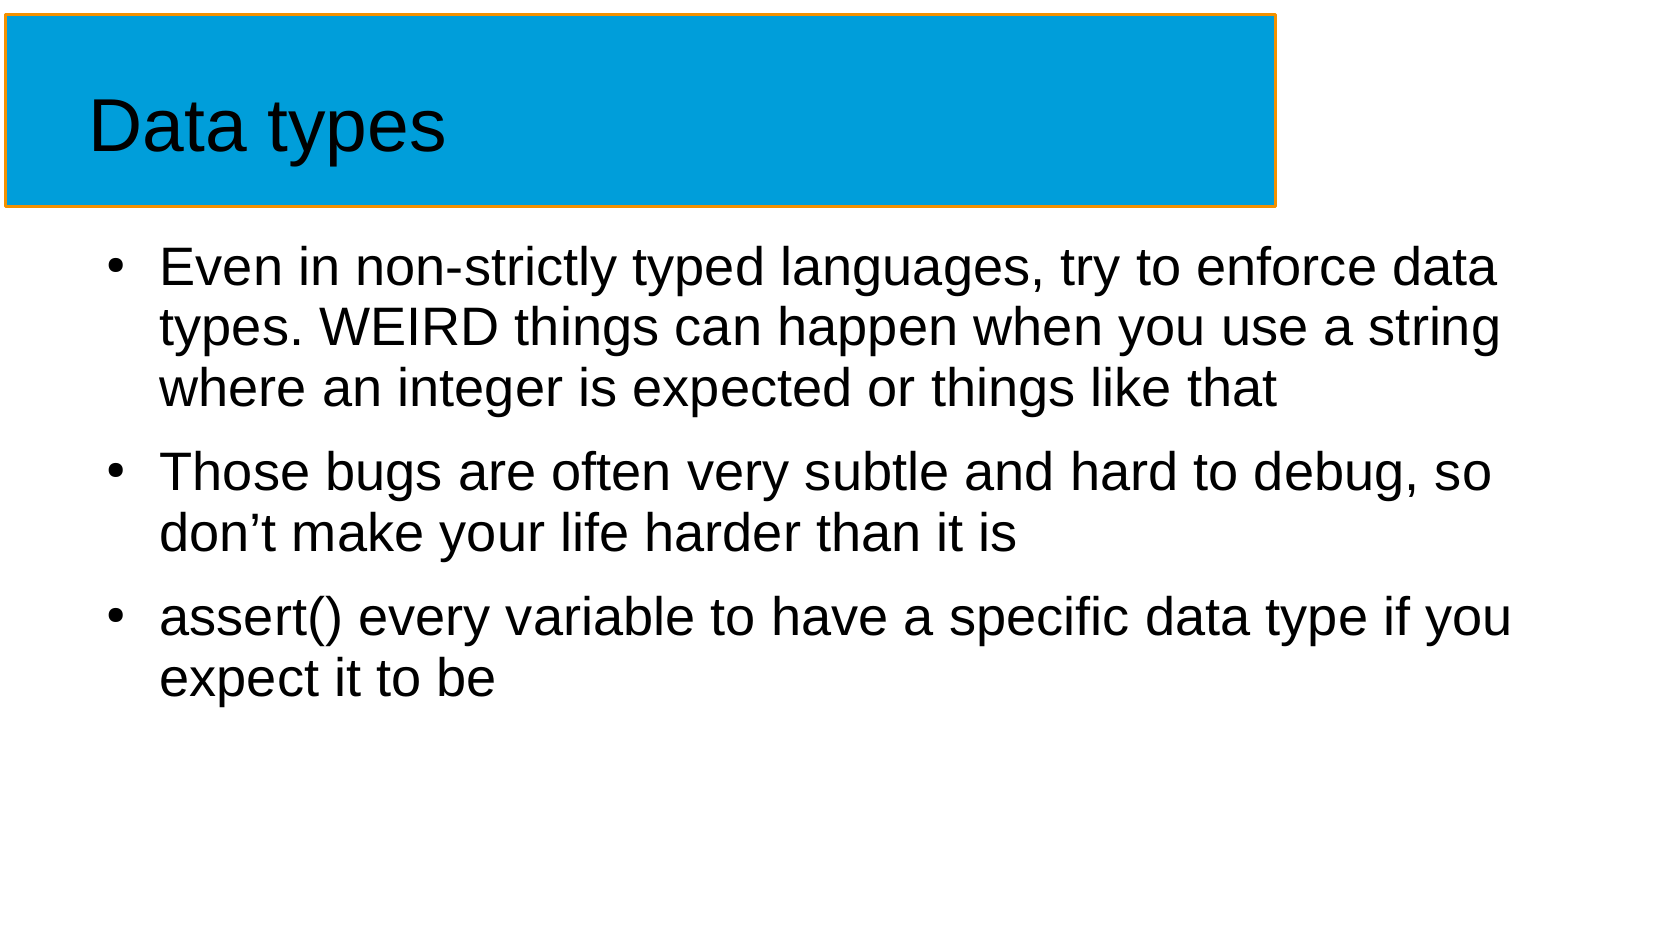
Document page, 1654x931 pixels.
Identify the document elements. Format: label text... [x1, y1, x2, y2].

list Even in non-strictly typed languages, try to enforce data types. WEIRD things can happen when you use a string where an integer is expected or things like that Those bugs are often very subtle and hard to debug, so don’t make your life harder than it is assert() every variable to have a specific data type if you expect it to be [88, 236, 1565, 798]
title Data types [88, 44, 1565, 207]
